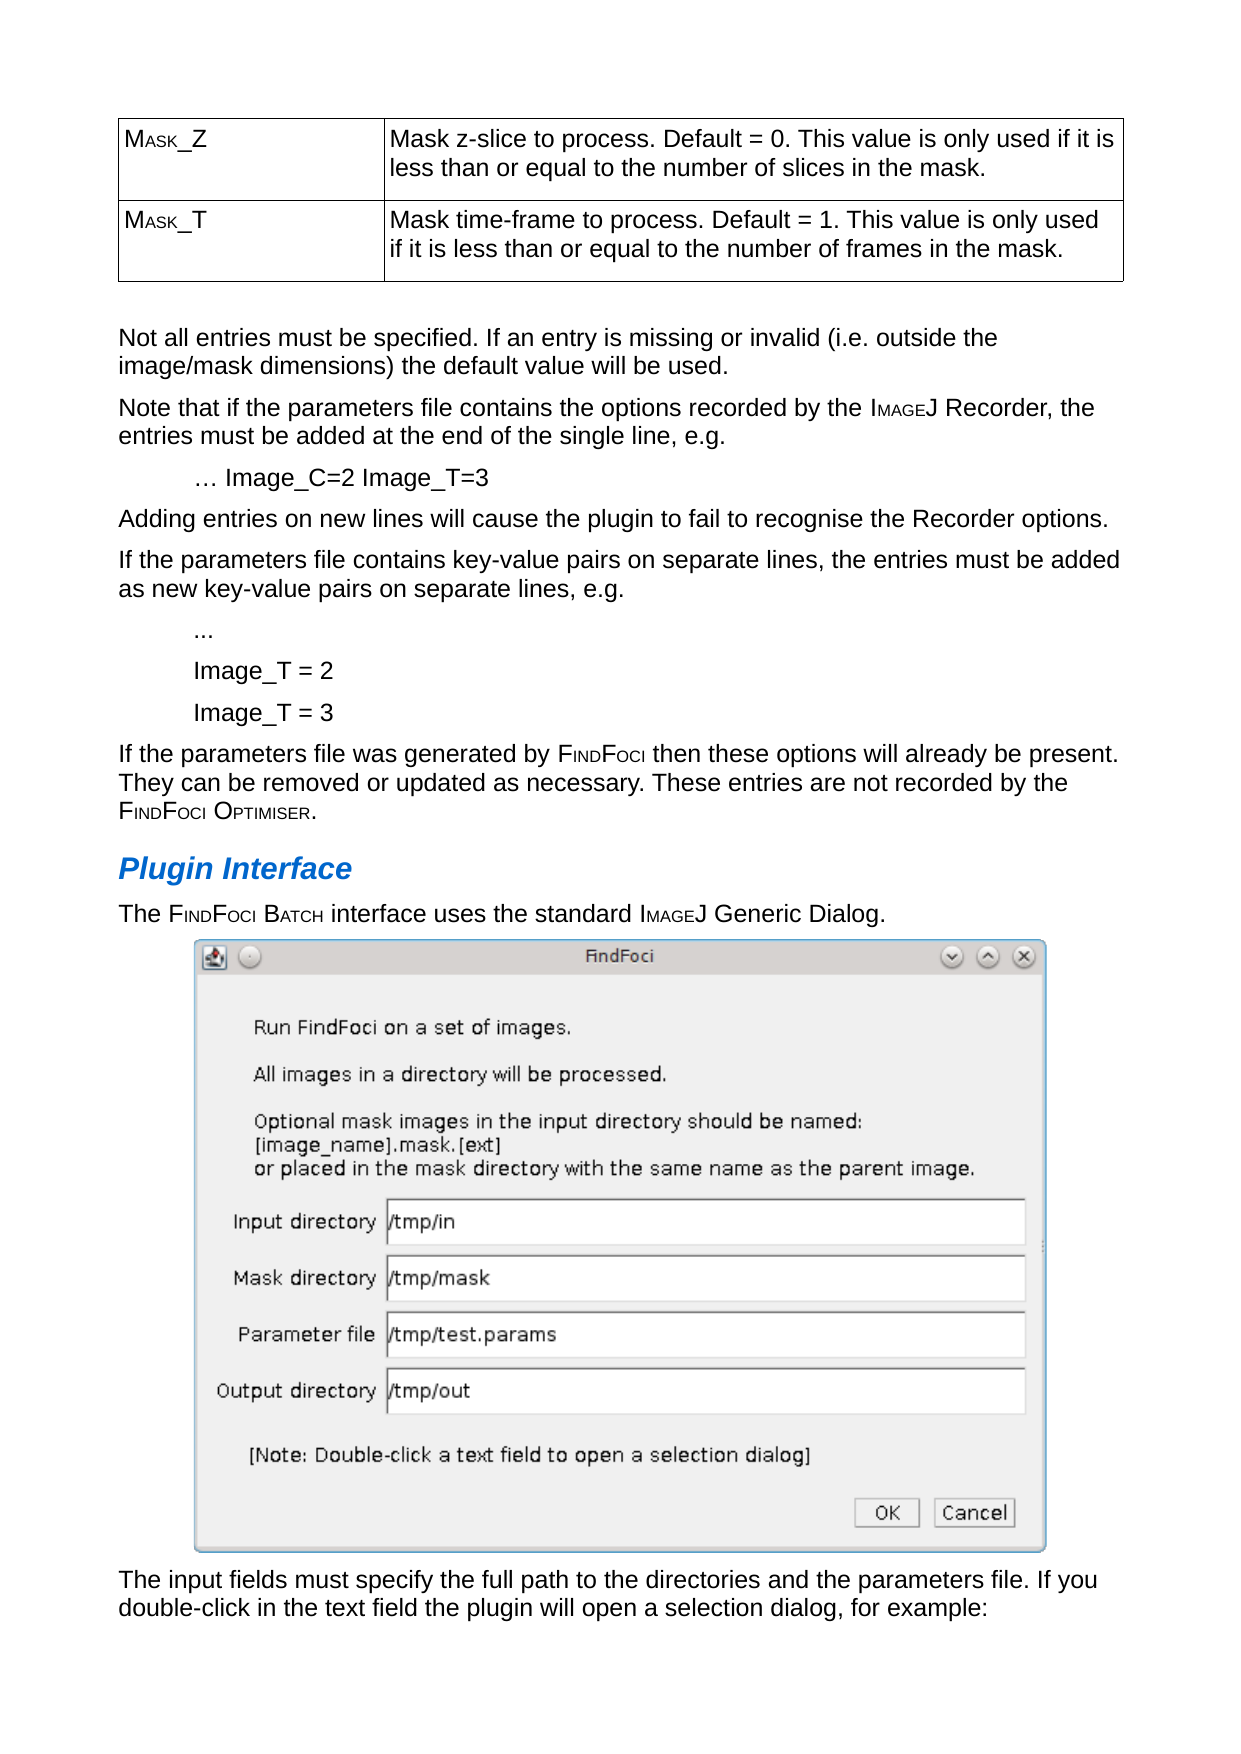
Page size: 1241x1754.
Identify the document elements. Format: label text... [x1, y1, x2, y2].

text … Image_C=2 Image_T=3 [118, 463, 1122, 491]
text Adding entries on new lines will cause the plugin to fail to recognise the Recorder options. [118, 504, 1122, 533]
subtitle Plugin Interface [118, 850, 1122, 886]
text ... [118, 615, 1122, 644]
text The input fields must specify the full path to the directories and the parameters file. If you double-click in the text field the plugin will open a selection dialog, for example: [118, 1565, 1122, 1622]
text Image_T = 2 [118, 656, 1122, 685]
text Note that if the parameters file contains the options recorded by the ImageJ Recorder, the entries must be added at the end of the single line, e.g. [118, 393, 1122, 450]
text Image_T = 3 [118, 698, 1122, 726]
table_cell Mask z-slice to process. Default = 0. This value is only used if it is less than or equal to the number of slices in the mask. [385, 119, 1123, 200]
text The FindFoci Batch interface uses the standard ImageJ Generic Dialog. [118, 898, 1122, 927]
text Not all entries must be specified. If an entry is missing or invalid (i.e. outside the image/mask dimensions) the default value will be used. [118, 323, 1122, 380]
text If the parameters file contains key-value pairs on separate lines, the entries must be added as new key-value pairs on separate lines, e.g. [118, 545, 1122, 603]
text If the parameters file was generated by FindFoci then these options will already be present. They can be removed or updated as necessary. These entries are not recorded by the FindFoci Optimiser. [118, 739, 1122, 825]
table_cell Mask_Z [119, 119, 384, 200]
table_cell Mask time-frame to process. Default = 1. This value is only used if it is less than or equal to the number of frames in the mask. [385, 201, 1123, 281]
table_cell Mask_T [119, 201, 384, 281]
picture [193, 939, 1047, 1553]
